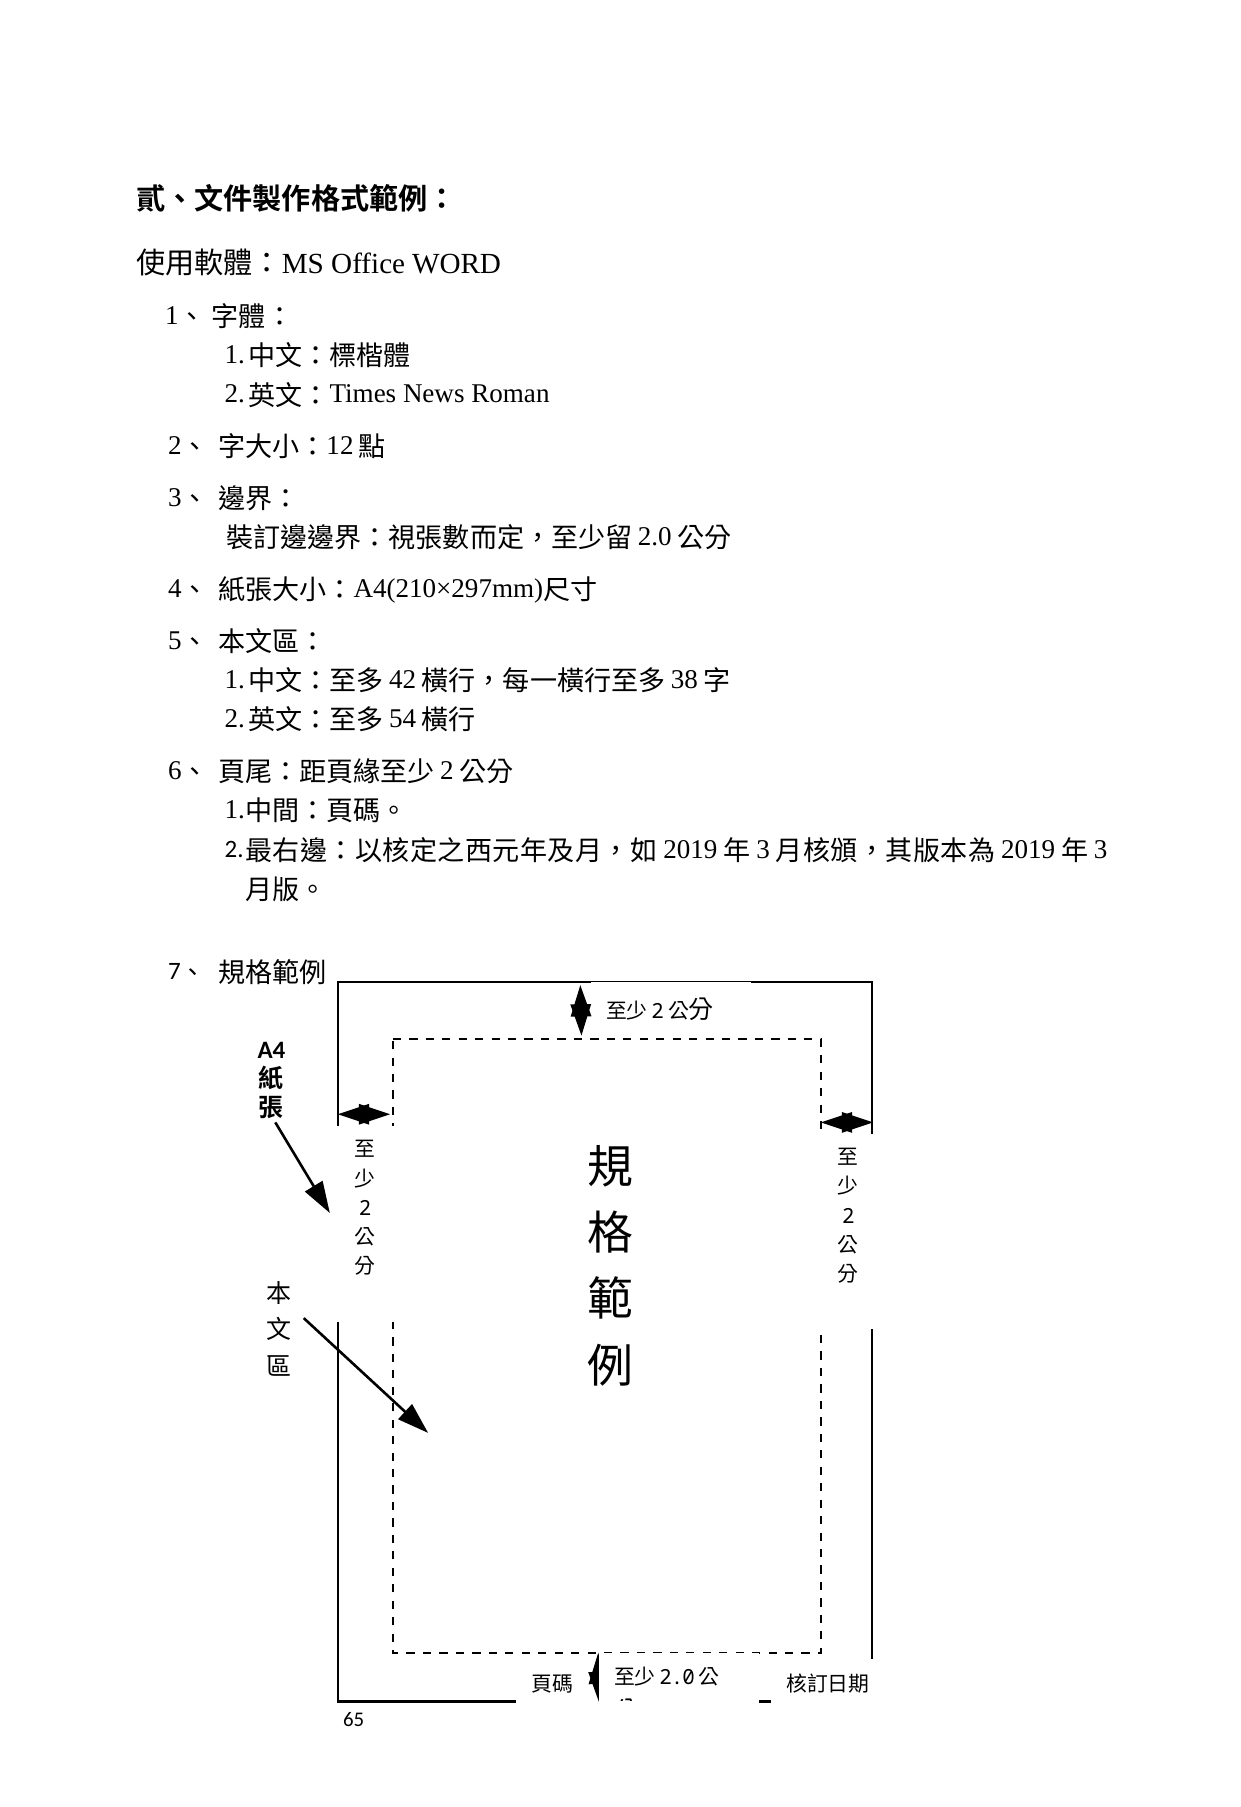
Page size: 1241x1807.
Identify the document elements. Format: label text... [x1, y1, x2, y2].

list 字大小：12點 [168, 425, 1107, 464]
list 規格範例 [168, 951, 1107, 990]
list 紙張大小：A4(210×297mm)尺寸 [168, 568, 1107, 607]
text 規 [528, 1130, 691, 1196]
list 邊界： [168, 477, 1107, 516]
text 公分 [345, 1221, 385, 1279]
list 中文：至多42橫行，每一橫行至多38字 [224, 659, 1107, 698]
list 最右邊：以核定之西元年及月，如2019年3月核頒，其版本為2019年3月版。 [224, 829, 1107, 907]
text 少 [828, 1171, 868, 1200]
text 例 [528, 1329, 691, 1395]
text 2 [345, 1192, 385, 1221]
list [591, 982, 751, 1037]
list 英文：至多54橫行 [224, 698, 1107, 738]
list 至少2公分 [606, 989, 736, 1026]
text 裝訂邊邊界：視張數而定，至少留2.0公分 [136, 516, 1107, 556]
text 至 [828, 1141, 868, 1171]
list 中文：標楷體 [224, 334, 1107, 373]
text 至少2.0公分 [614, 1660, 744, 1700]
text 核訂日期 [786, 1667, 926, 1697]
text 格 [528, 1196, 691, 1263]
text 本 文 區 [267, 1274, 306, 1382]
list 本文區： [168, 620, 1107, 659]
text 紙張 [251, 1064, 291, 1119]
text 少 [345, 1163, 385, 1192]
text 範 [528, 1263, 691, 1329]
text A4 [251, 1035, 291, 1064]
list 英文：Times News Roman [224, 373, 1107, 413]
list 頁尾：距頁緣至少2公分 [168, 750, 1107, 789]
text 公分 [828, 1229, 868, 1287]
text 頁碼 [531, 1667, 584, 1697]
list 中間：頁碼。 [224, 789, 1107, 829]
text 貳、文件製作格式範例： [136, 166, 1101, 218]
text 2 [828, 1200, 868, 1229]
text 使用軟體：MS Office WORD [136, 230, 1101, 282]
list 字體： [165, 295, 1107, 334]
text 至 [345, 1133, 385, 1163]
